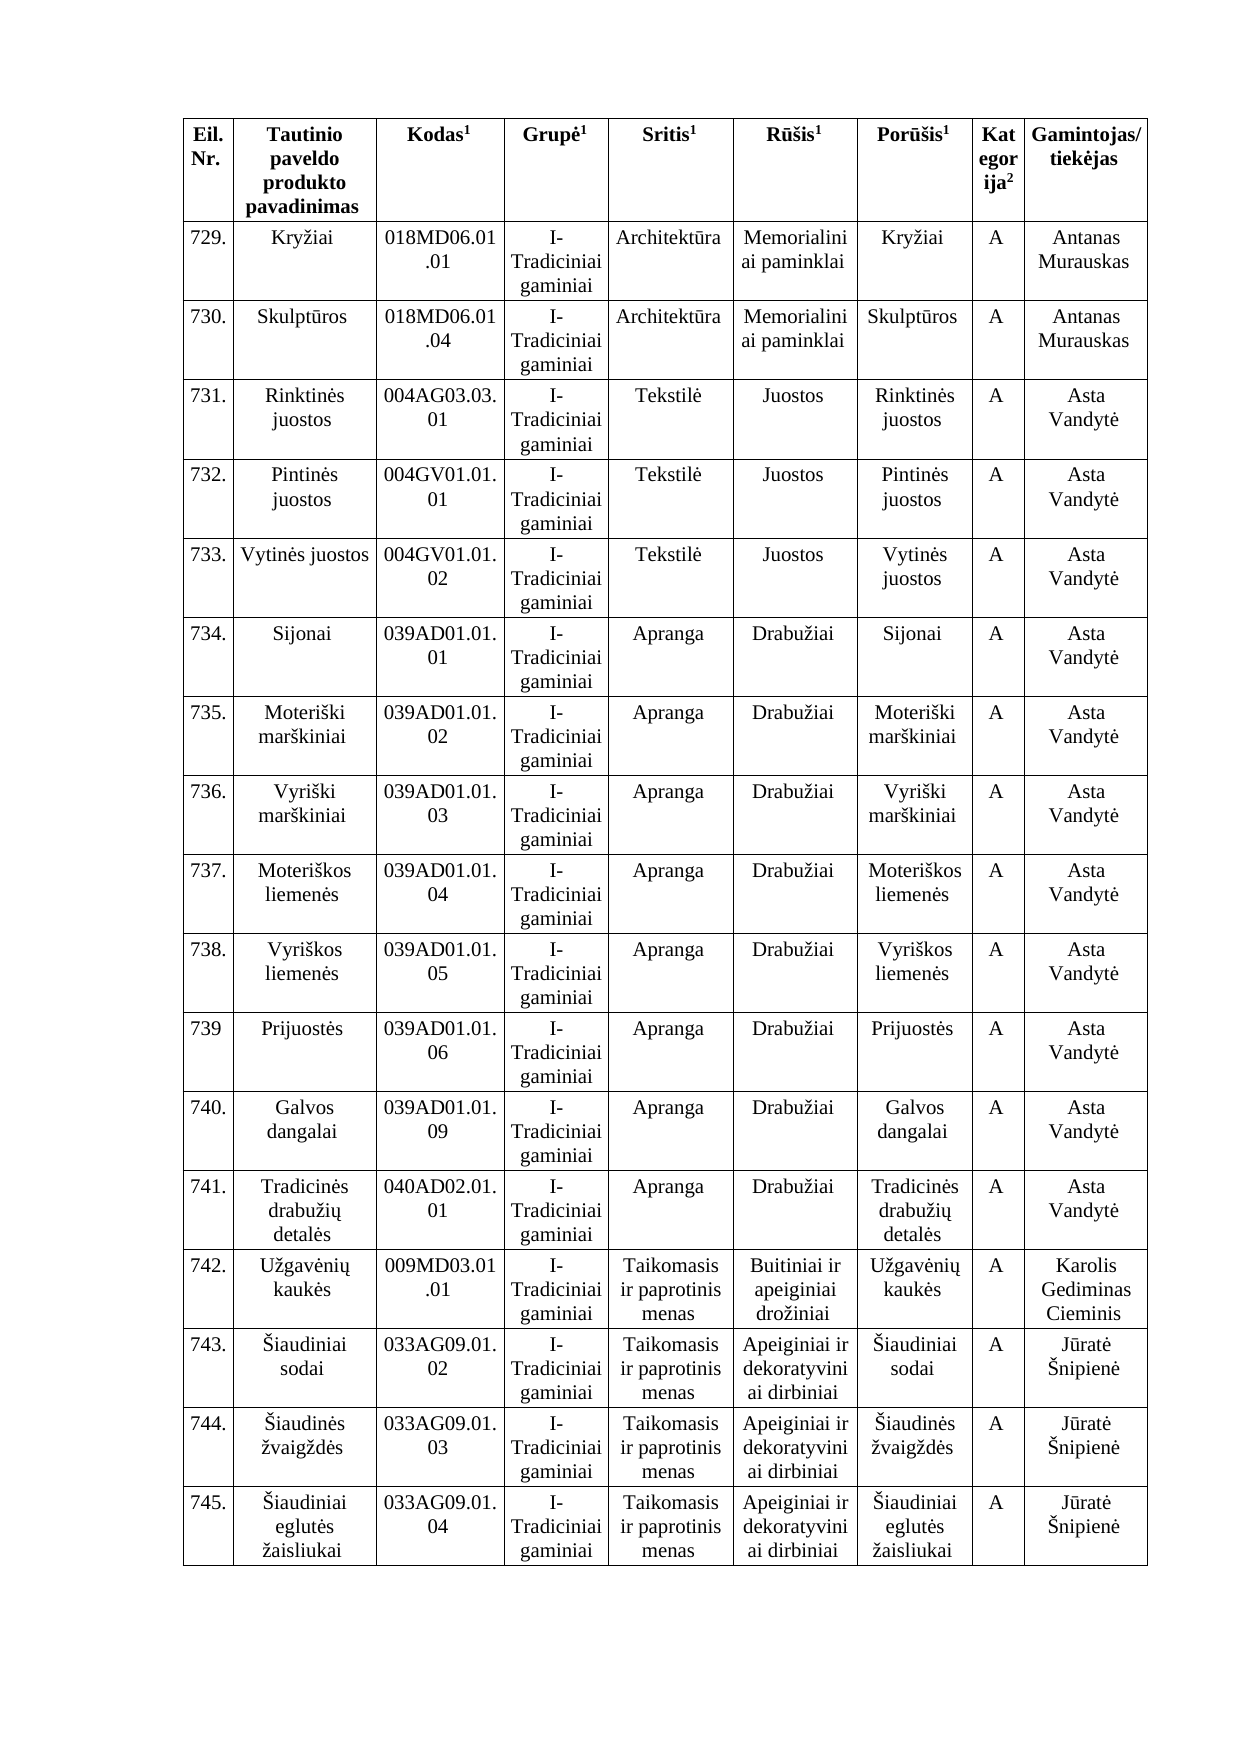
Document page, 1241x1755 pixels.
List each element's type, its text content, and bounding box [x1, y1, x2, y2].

table_cell Apranga [609, 1092, 733, 1170]
table_cell Architektūra [609, 222, 733, 300]
table_cell I-Tradiciniai gaminiai [505, 460, 608, 537]
table_cell Juostos [734, 380, 857, 458]
table_cell I-Tradiciniai gaminiai [505, 1329, 608, 1407]
table_cell Apranga [609, 697, 733, 775]
table_cell Apeiginiai ir dekoratyviniai dirbiniai [734, 1408, 857, 1486]
table_cell Moteriški marškiniai [858, 697, 972, 775]
table_cell I-Tradiciniai gaminiai [505, 855, 608, 933]
table_cell Vyriškos liemenės [234, 934, 376, 1012]
table_cell A [973, 1487, 1024, 1565]
table_cell Apranga [609, 618, 733, 696]
table_cell Apranga [609, 934, 733, 1012]
table_cell Asta Vandytė [1025, 618, 1147, 696]
table_cell A [973, 1171, 1024, 1249]
table_cell Pintinės juostos [858, 460, 972, 537]
table_cell Tradicinės drabužių detalės [858, 1171, 972, 1249]
table_cell I-Tradiciniai gaminiai [505, 1013, 608, 1091]
table_cell Vytinės juostos [234, 539, 376, 617]
table_cell I-Tradiciniai gaminiai [505, 539, 608, 617]
table_cell Buitiniai ir apeiginiai drožiniai [734, 1250, 857, 1328]
table_cell Galvos dangalai [858, 1092, 972, 1170]
table_cell Drabužiai [734, 618, 857, 696]
table_cell I-Tradiciniai gaminiai [505, 1408, 608, 1486]
table_cell Moteriškos liemenės [858, 855, 972, 933]
table_cell A [973, 1408, 1024, 1486]
table_cell Asta Vandytė [1025, 539, 1147, 617]
table_cell Moteriškos liemenės [234, 855, 376, 933]
table_cell Šiaudiniai eglutės žaisliukai [858, 1487, 972, 1565]
table_cell Juostos [734, 460, 857, 537]
table_cell 039AD01.01.01 [377, 618, 504, 696]
table_cell Jūratė Šnipienė [1025, 1408, 1147, 1486]
table_header Kodas1 [377, 119, 504, 221]
table_cell 742. [184, 1250, 233, 1328]
table_header Porūšis1 [858, 119, 972, 221]
table_header Grupė1 [505, 119, 608, 221]
table_cell A [973, 697, 1024, 775]
table_cell Vytinės juostos [858, 539, 972, 617]
table_cell Antanas Murauskas [1025, 301, 1147, 379]
table_cell 730. [184, 301, 233, 379]
table_cell A [973, 539, 1024, 617]
table_cell Vyriški marškiniai [858, 776, 972, 854]
table_cell Drabužiai [734, 855, 857, 933]
table_cell Apranga [609, 1171, 733, 1249]
table_cell Kryžiai [858, 222, 972, 300]
table_cell 729. [184, 222, 233, 300]
table_cell Rinktinės juostos [234, 380, 376, 458]
table_cell 039AD01.01.09 [377, 1092, 504, 1170]
table_cell Asta Vandytė [1025, 855, 1147, 933]
table_cell I-Tradiciniai gaminiai [505, 1092, 608, 1170]
table_cell Drabužiai [734, 1013, 857, 1091]
table_cell Asta Vandytė [1025, 380, 1147, 458]
table_cell Šiaudiniai sodai [858, 1329, 972, 1407]
table_cell 740. [184, 1092, 233, 1170]
table_cell Taikomasis ir paprotinis menas [609, 1329, 733, 1407]
table_cell A [973, 1250, 1024, 1328]
table_cell Apeiginiai ir dekoratyviniai dirbiniai [734, 1487, 857, 1565]
table_header Kategorija2 [973, 119, 1024, 221]
table_cell 033AG09.01.04 [377, 1487, 504, 1565]
table_cell Drabužiai [734, 776, 857, 854]
table_header Gamintojas/ tiekėjas [1025, 119, 1147, 221]
table_cell A [973, 618, 1024, 696]
table_cell 736. [184, 776, 233, 854]
table_cell Vyriški marškiniai [234, 776, 376, 854]
table_cell Asta Vandytė [1025, 776, 1147, 854]
table_cell A [973, 301, 1024, 379]
table_cell I-Tradiciniai gaminiai [505, 1171, 608, 1249]
table_cell 004AG03.03.01 [377, 380, 504, 458]
table_cell 039AD01.01.05 [377, 934, 504, 1012]
table_cell Rinktinės juostos [858, 380, 972, 458]
table_cell I-Tradiciniai gaminiai [505, 1487, 608, 1565]
table_cell 033AG09.01.02 [377, 1329, 504, 1407]
table_cell Drabužiai [734, 1092, 857, 1170]
table_cell 039AD01.01.04 [377, 855, 504, 933]
table_cell A [973, 1013, 1024, 1091]
table_cell I-Tradiciniai gaminiai [505, 697, 608, 775]
table_cell I-Tradiciniai gaminiai [505, 1250, 608, 1328]
table_cell A [973, 380, 1024, 458]
table_cell 040AD02.01.01 [377, 1171, 504, 1249]
table_cell Karolis Gediminas Cieminis [1025, 1250, 1147, 1328]
table_cell I-Tradiciniai gaminiai [505, 618, 608, 696]
table_cell Taikomasis ir paprotinis menas [609, 1250, 733, 1328]
table_cell 018MD06.01.01 [377, 222, 504, 300]
table_header Eil. Nr. [184, 119, 233, 221]
table_cell Šiaudiniai eglutės žaisliukai [234, 1487, 376, 1565]
table_cell 039AD01.01.03 [377, 776, 504, 854]
table_cell Jūratė Šnipienė [1025, 1487, 1147, 1565]
table_cell I-Tradiciniai gaminiai [505, 934, 608, 1012]
table_cell 004GV01.01.01 [377, 460, 504, 537]
table_cell Šiaudinės žvaigždės [234, 1408, 376, 1486]
table_cell Prijuostės [858, 1013, 972, 1091]
table_cell A [973, 934, 1024, 1012]
table_cell A [973, 855, 1024, 933]
table_cell A [973, 1092, 1024, 1170]
table_cell Apranga [609, 855, 733, 933]
table_cell 039AD01.01.02 [377, 697, 504, 775]
table_cell I-Tradiciniai gaminiai [505, 380, 608, 458]
table_cell 744. [184, 1408, 233, 1486]
table_header Sritis1 [609, 119, 733, 221]
table_cell Tekstilė [609, 380, 733, 458]
table_cell Užgavėnių kaukės [858, 1250, 972, 1328]
table_cell Tradicinės drabužių detalės [234, 1171, 376, 1249]
table_cell I-Tradiciniai gaminiai [505, 222, 608, 300]
table_cell 739 [184, 1013, 233, 1091]
table_cell Skulptūros [234, 301, 376, 379]
table_cell Drabužiai [734, 697, 857, 775]
table_cell Pintinės juostos [234, 460, 376, 537]
table_cell Asta Vandytė [1025, 1092, 1147, 1170]
table_cell 741. [184, 1171, 233, 1249]
table_cell A [973, 776, 1024, 854]
table_cell I-Tradiciniai gaminiai [505, 301, 608, 379]
table_header Tautinio paveldo produkto pavadinimas [234, 119, 376, 221]
table_cell A [973, 1329, 1024, 1407]
table_cell 737. [184, 855, 233, 933]
table_cell Antanas Murauskas [1025, 222, 1147, 300]
table_header Rūšis1 [734, 119, 857, 221]
table_cell Šiaudinės žvaigždės [858, 1408, 972, 1486]
table_cell Taikomasis ir paprotinis menas [609, 1487, 733, 1565]
table_cell Skulptūros [858, 301, 972, 379]
table_cell Asta Vandytė [1025, 697, 1147, 775]
table_cell Taikomasis ir paprotinis menas [609, 1408, 733, 1486]
table_cell Šiaudiniai sodai [234, 1329, 376, 1407]
table_cell 743. [184, 1329, 233, 1407]
table_cell Asta Vandytė [1025, 1171, 1147, 1249]
table_cell Drabužiai [734, 1171, 857, 1249]
table_cell Asta Vandytė [1025, 934, 1147, 1012]
table_cell 004GV01.01.02 [377, 539, 504, 617]
table_cell 731. [184, 380, 233, 458]
table_cell Asta Vandytė [1025, 460, 1147, 537]
table_cell Galvos dangalai [234, 1092, 376, 1170]
table_cell Memorialiniai paminklai [734, 222, 857, 300]
table_cell Vyriškos liemenės [858, 934, 972, 1012]
table_cell A [973, 222, 1024, 300]
table_cell Apeiginiai ir dekoratyviniai dirbiniai [734, 1329, 857, 1407]
table_cell Užgavėnių kaukės [234, 1250, 376, 1328]
table_cell 018MD06.01.04 [377, 301, 504, 379]
table_cell Tekstilė [609, 460, 733, 537]
table_cell Juostos [734, 539, 857, 617]
table_cell Sijonai [858, 618, 972, 696]
table_cell Asta Vandytė [1025, 1013, 1147, 1091]
table_cell Apranga [609, 1013, 733, 1091]
table_cell Architektūra [609, 301, 733, 379]
table_cell Prijuostės [234, 1013, 376, 1091]
table_cell 738. [184, 934, 233, 1012]
table_cell Drabužiai [734, 934, 857, 1012]
table_cell 009MD03.01.01 [377, 1250, 504, 1328]
table_cell 732. [184, 460, 233, 537]
table_cell Moteriški marškiniai [234, 697, 376, 775]
table_cell 039AD01.01.06 [377, 1013, 504, 1091]
table_cell Memorialiniai paminklai [734, 301, 857, 379]
table_cell 733. [184, 539, 233, 617]
table_cell Tekstilė [609, 539, 733, 617]
table_cell I-Tradiciniai gaminiai [505, 776, 608, 854]
table_cell A [973, 460, 1024, 537]
table_cell 745. [184, 1487, 233, 1565]
table_cell Jūratė Šnipienė [1025, 1329, 1147, 1407]
table_cell 735. [184, 697, 233, 775]
table_cell Kryžiai [234, 222, 376, 300]
table_cell Apranga [609, 776, 733, 854]
table_cell Sijonai [234, 618, 376, 696]
table_cell 033AG09.01.03 [377, 1408, 504, 1486]
table_cell 734. [184, 618, 233, 696]
